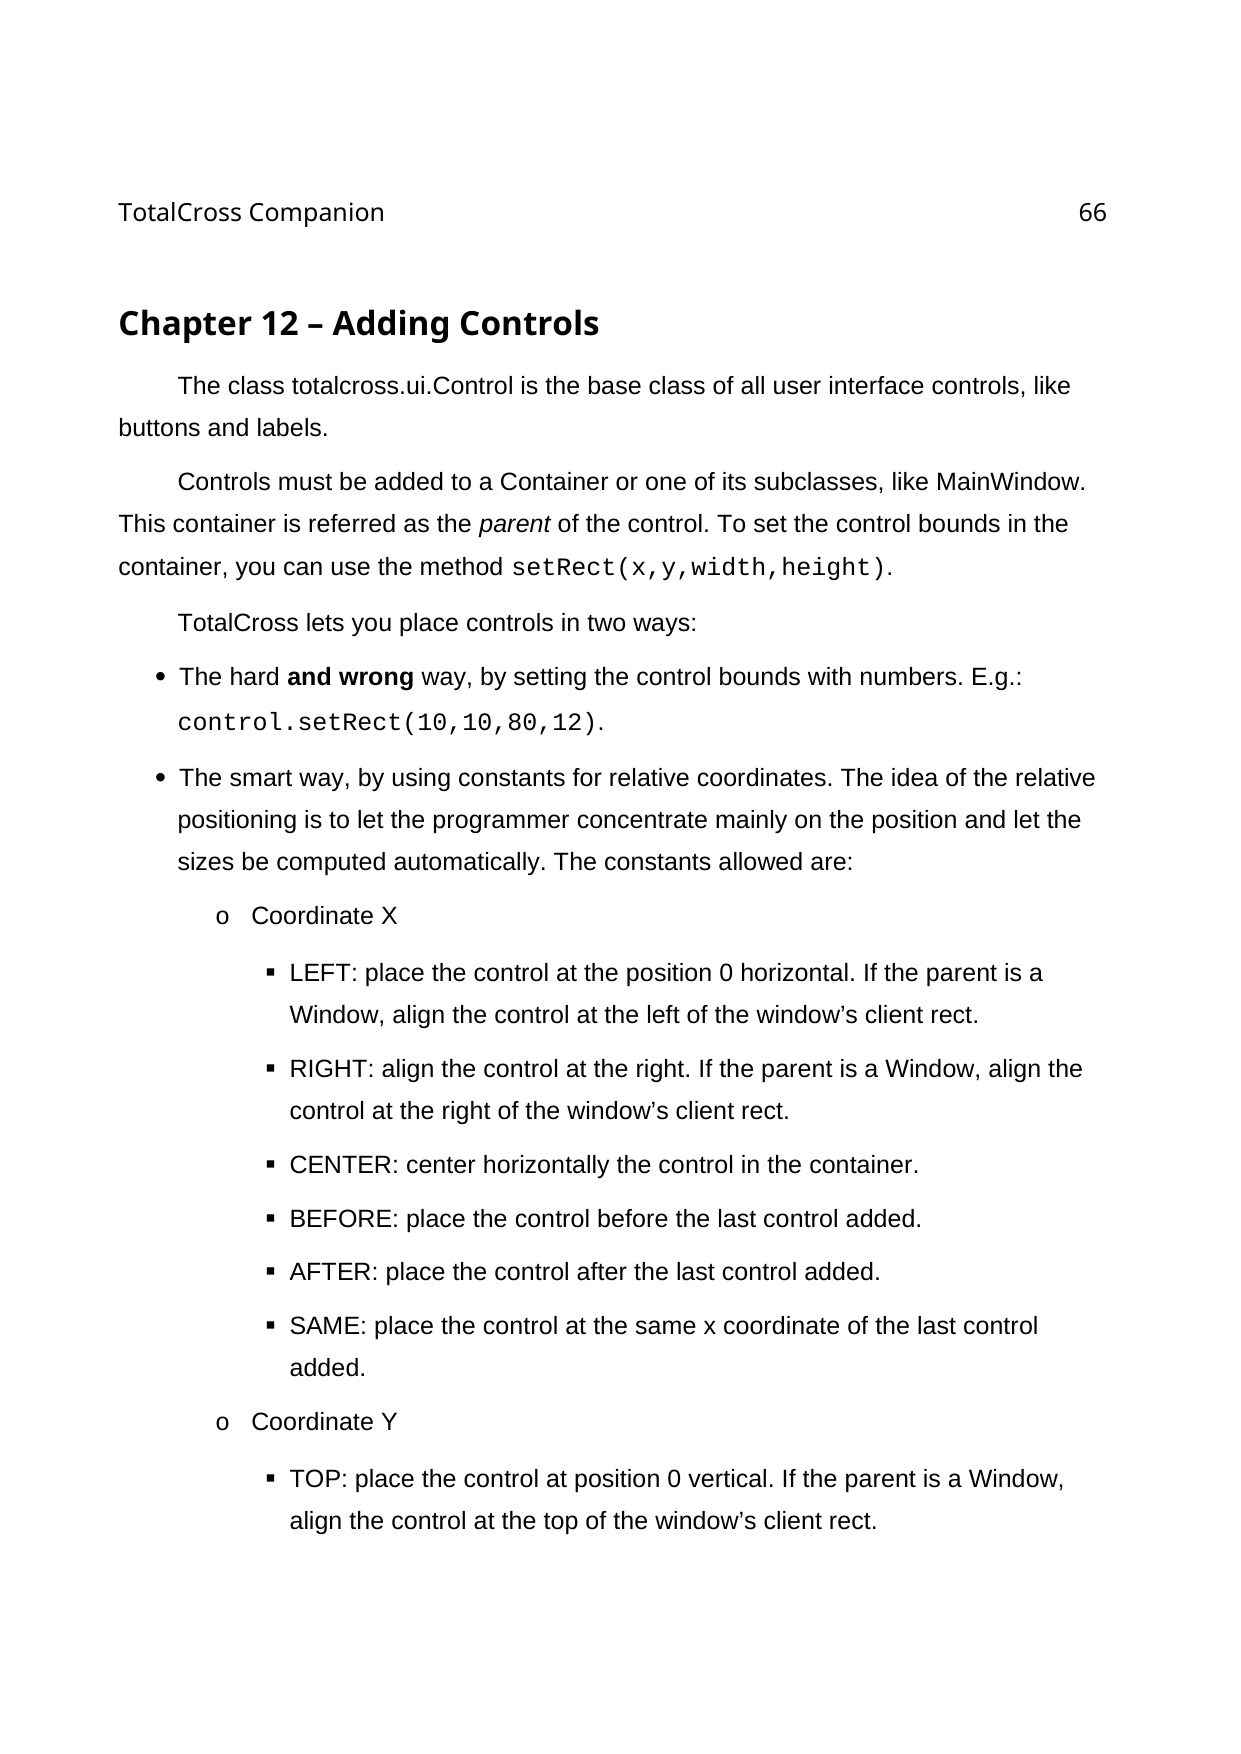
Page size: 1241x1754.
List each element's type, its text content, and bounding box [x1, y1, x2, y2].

subtitle Chapter 12 – Adding Controls [118, 300, 1122, 346]
text Controls must be added to a Container or one of its subclasses, like MainWindow. This container is referred as the parent of the control. To set the control bounds in the container, you can use the method setRect(x,y,width,height). [118, 468, 1122, 582]
list Coordinate Y [215, 1408, 1122, 1438]
list The smart way, by using constants for relative coordinates. The idea of the relative positioning is to let the programmer concentrate mainly on the position and let the sizes be computed automatically. The constants allowed are: [156, 764, 1122, 876]
text The class totalcross.ui.Control is the base class of all user interface controls, like buttons and labels. [118, 372, 1122, 442]
list RIGHT: align the control at the right. If the parent is a Window, align the control at the right of the window’s client rect. [264, 1055, 1122, 1125]
text TotalCross lets you place controls in two ways: [118, 609, 1122, 637]
list TOP: place the control at position 0 vertical. If the parent is a Window, align the control at the top of the window’s client rect. [264, 1465, 1122, 1535]
list BEFORE: place the control before the last control added. [264, 1204, 1122, 1232]
list LEFT: place the control at the position 0 horizontal. If the parent is a Window, align the control at the left of the window’s client rect. [264, 959, 1122, 1029]
list CENTER: center horizontally the control in the container. [264, 1151, 1122, 1179]
list The hard and wrong way, by setting the control bounds with numbers. E.g.: control.setRect(10,10,80,12). [156, 663, 1122, 737]
list Coordinate X [215, 902, 1122, 932]
list SAME: place the control at the same x coordinate of the last control added. [264, 1312, 1122, 1382]
list AFTER: place the control after the last control added. [264, 1258, 1122, 1286]
